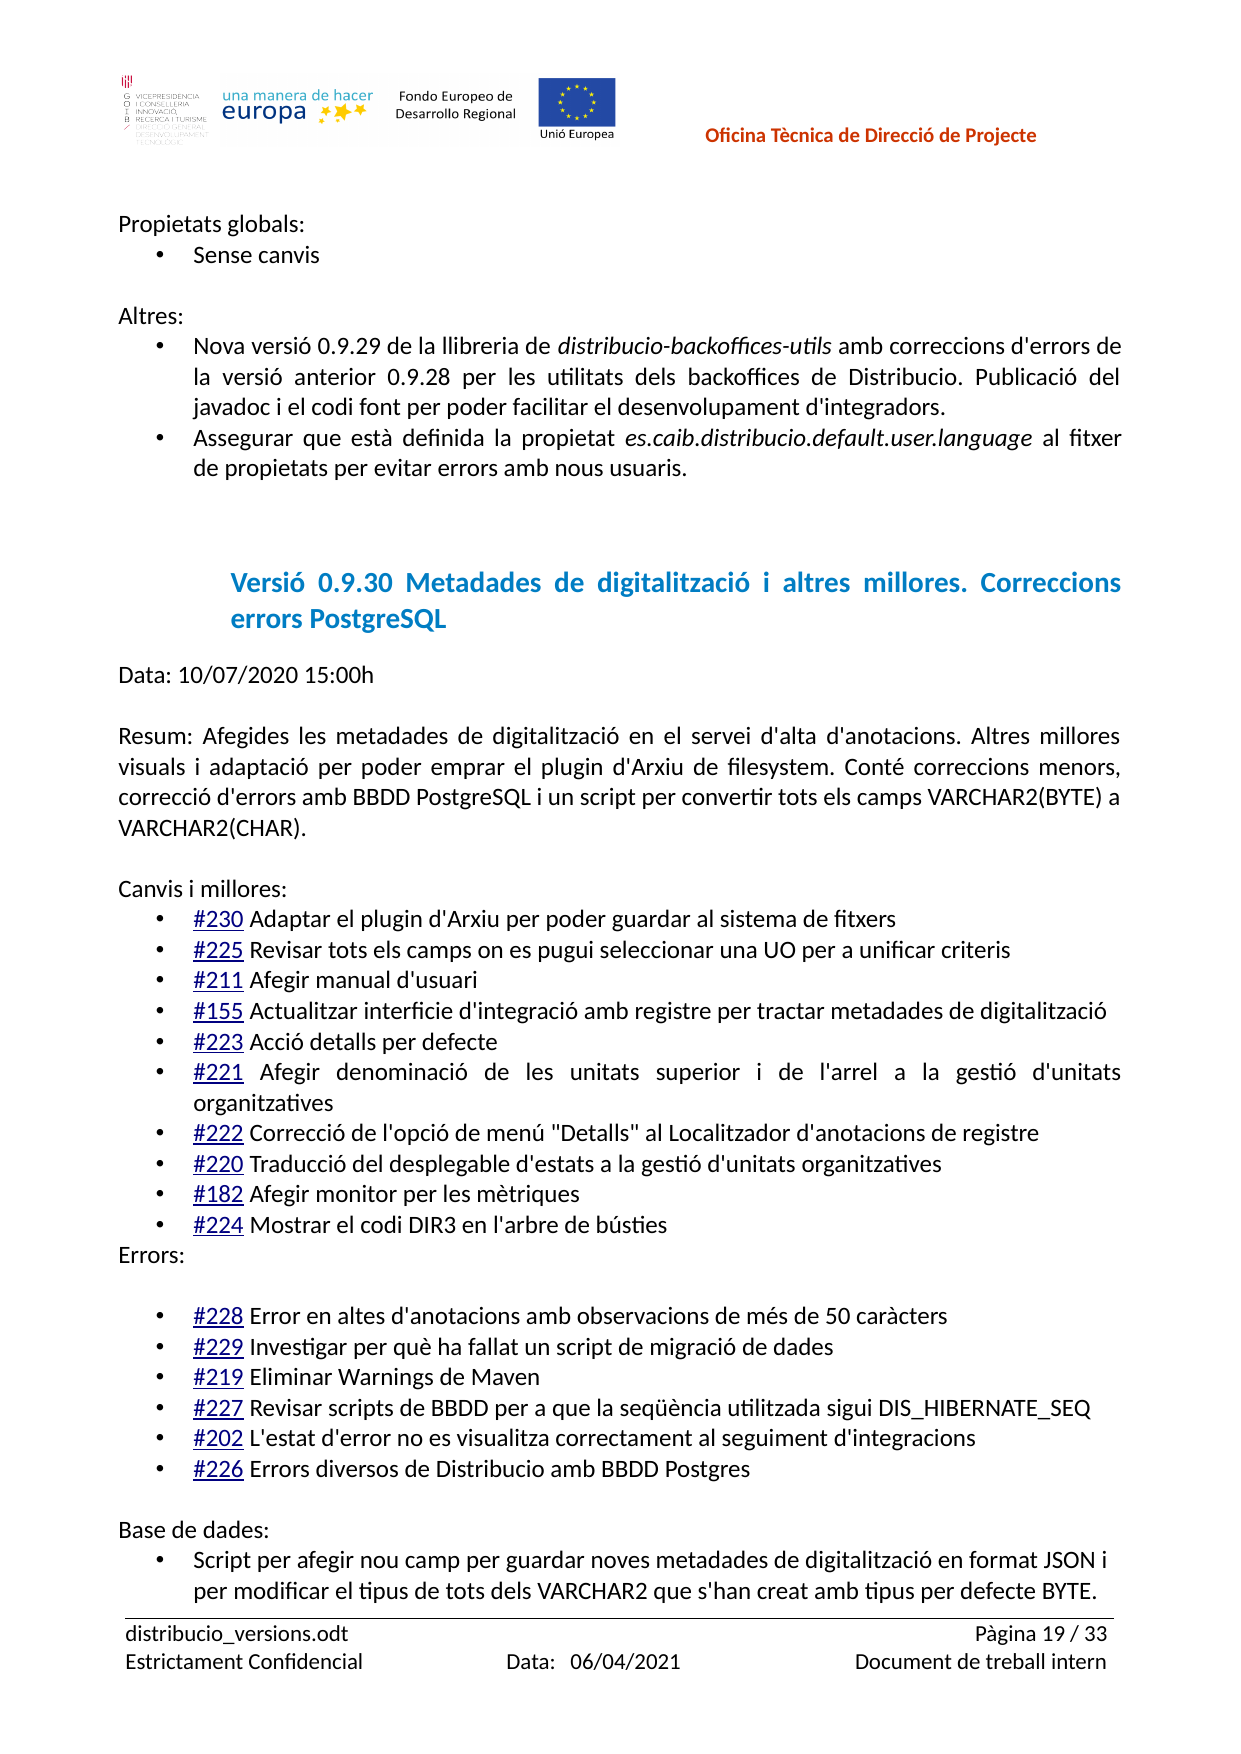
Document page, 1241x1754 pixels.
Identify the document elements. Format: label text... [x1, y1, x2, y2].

text Base de dades: [118, 1514, 1122, 1544]
list #211 Afegir manual d'usuari [156, 965, 1122, 995]
list #202 L'estat d'error no es visualitza correctament al seguiment d'integracions [156, 1422, 1122, 1453]
picture [219, 73, 621, 147]
list Sense canvis [156, 239, 1122, 269]
list #225 Revisar tots els camps on es pugui seleccionar una UO per a unificar criteris [156, 934, 1122, 965]
list #219 Eliminar Warnings de Maven [156, 1361, 1122, 1392]
text Altres: [118, 300, 1122, 330]
list #229 Investigar per què ha fallat un script de migració de dades [156, 1331, 1122, 1361]
list #228 Error en altes d'anotacions amb observacions de més de 50 caràcters [156, 1300, 1122, 1331]
list Assegurar que està definida la propietat es.caib.distribucio.default.user.language al fitxer de propietats per evitar errors amb nous usuaris. [156, 422, 1122, 483]
text Canvis i millores: [118, 873, 1122, 904]
list Nova versió 0.9.29 de la llibreria de distribucio-backoffices-utils amb correccions d'errors de la versió anterior 0.9.28 per les utilitats dels backoffices de Distribucio. Publicació del javadoc i el codi font per poder facilitar el desenvolupament d'integradors. [156, 330, 1122, 422]
picture [118, 73, 213, 147]
list #222 Correcció de l'opció de menú "Detalls" al Localitzador d'anotacions de registre [156, 1117, 1122, 1148]
list #155 Actualitzar interficie d'integració amb registre per tractar metadades de digitalització [156, 995, 1122, 1026]
list #182 Afegir monitor per les mètriques [156, 1178, 1122, 1209]
list #221 Afegir denominació de les unitats superior i de l'arrel a la gestió d'unitats organitzatives [156, 1056, 1122, 1117]
list #220 Traducció del desplegable d'estats a la gestió d'unitats organitzatives [156, 1148, 1122, 1178]
list #223 Acció detalls per defecte [156, 1026, 1122, 1056]
list #226 Errors diversos de Distribucio amb BBDD Postgres [156, 1453, 1122, 1483]
text Resum: Afegides les metadades de digitalització en el servei d'alta d'anotacions. Altres millores visuals i adaptació per poder emprar el plugin d'Arxiu de filesystem. Conté correccions menors, correcció d'errors amb BBDD PostgreSQL i un script per convertir tots els camps VARCHAR2(BYTE) a VARCHAR2(CHAR). [118, 721, 1122, 843]
list Script per afegir nou camp per guardar noves metadades de digitalització en format JSON i per modificar el tipus de tots dels VARCHAR2 que s'han creat amb tipus per defecte BYTE. [156, 1544, 1122, 1606]
list #230 Adaptar el plugin d'Arxiu per poder guardar al sistema de fitxers [156, 904, 1122, 934]
list #227 Revisar scripts de BBDD per a que la seqüència utilitzada sigui DIS_HIBERNATE_SEQ [156, 1392, 1122, 1422]
text Data: 10/07/2020 15:00h [118, 659, 1122, 690]
text Propietats globals: [118, 208, 1122, 239]
list #224 Mostrar el codi DIR3 en l'arbre de bústies [156, 1209, 1122, 1239]
subtitle Versió 0.9.30 Metadades de digitalització i altres millores. Correccions errors PostgreSQL [153, 564, 1122, 636]
text Errors: [118, 1239, 1122, 1270]
